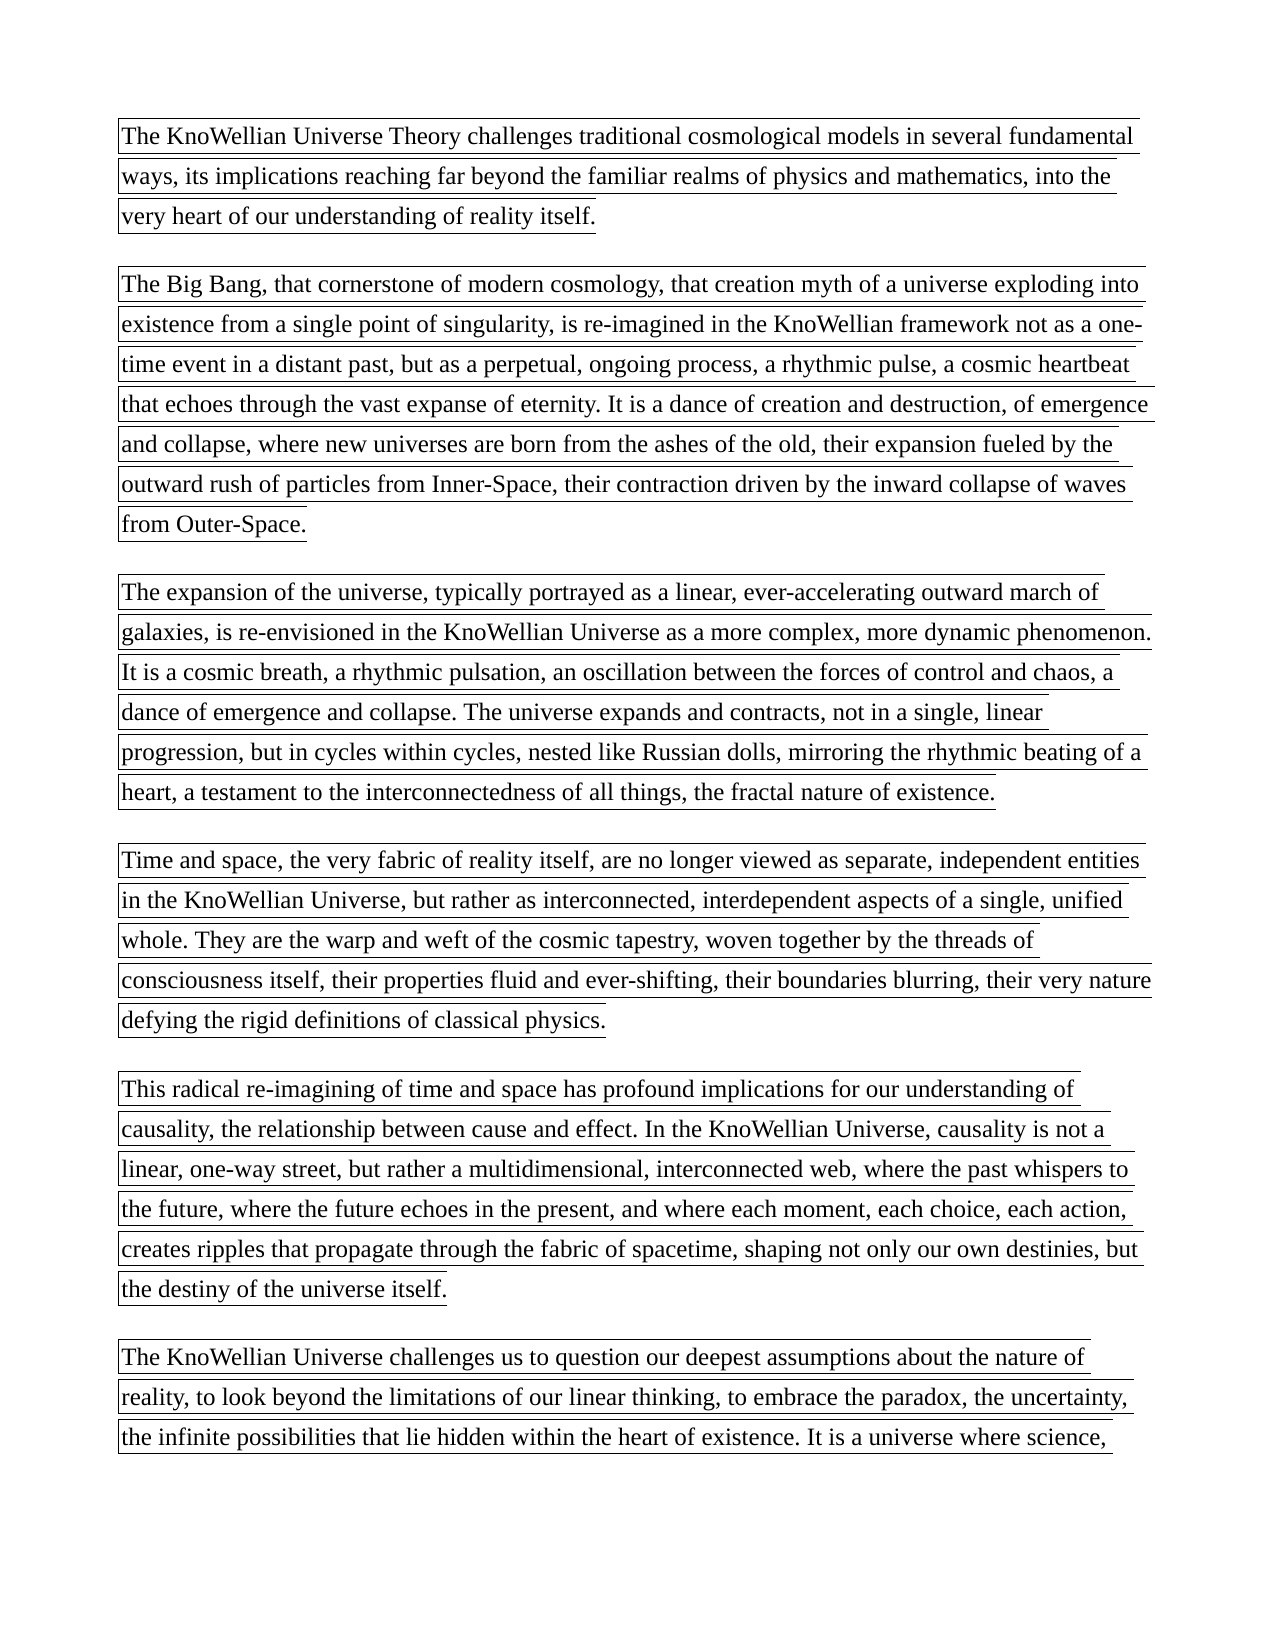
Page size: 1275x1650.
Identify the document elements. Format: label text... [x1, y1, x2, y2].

text Time and space, the very fabric of reality itself, are no longer viewed as separate, independent entities in the KnoWellian Universe, but rather as interconnected, interdependent aspects of a single, unified whole. They are the warp and weft of the cosmic tapestry, woven together by the threads of consciousness itself, their properties fluid and ever-shifting, their boundaries blurring, their very nature defying the rigid definitions of classical physics. [118, 842, 1157, 1037]
text The KnoWellian Universe Theory challenges traditional cosmological models in several fundamental ways, its implications reaching far beyond the familiar realms of physics and mathematics, into the very heart of our understanding of reality itself. [118, 118, 1157, 233]
text The KnoWellian Universe challenges us to question our deepest assumptions about the nature of reality, to look beyond the limitations of our linear thinking, to embrace the paradox, the uncertainty, the infinite possibilities that lie hidden within the heart of existence. It is a universe where science, [118, 1339, 1157, 1453]
text The expansion of the universe, typically portrayed as a linear, ever-accelerating outward march of galaxies, is re-envisioned in the KnoWellian Universe as a more complex, more dynamic phenomenon. It is a cosmic breath, a rhythmic pulsation, an oscillation between the forces of control and chaos, a dance of emergence and collapse. The universe expands and contracts, not in a single, linear progression, but in cycles within cycles, nested like Russian dolls, mirroring the rhythmic beating of a heart, a testament to the interconnectedness of all things, the fractal nature of existence. [118, 574, 1157, 809]
text The Big Bang, that cornerstone of modern cosmology, that creation myth of a universe exploding into existence from a single point of singularity, is re-imagined in the KnoWellian framework not as a one-time event in a distant past, but as a perpetual, ongoing process, a rhythmic pulse, a cosmic heartbeat that echoes through the vast expanse of eternity. It is a dance of creation and destruction, of emergence and collapse, where new universes are born from the ashes of the old, their expansion fueled by the outward rush of particles from Inner-Space, their contraction driven by the inward collapse of waves from Outer-Space. [118, 266, 1157, 541]
text This radical re-imagining of time and space has profound implications for our understanding of causality, the relationship between cause and effect. In the KnoWellian Universe, causality is not a linear, one-way street, but rather a multidimensional, interconnected web, where the past whispers to the future, where the future echoes in the present, and where each moment, each choice, each action, creates ripples that propagate through the fabric of spacetime, shaping not only our own destinies, but the destiny of the universe itself. [118, 1071, 1157, 1305]
